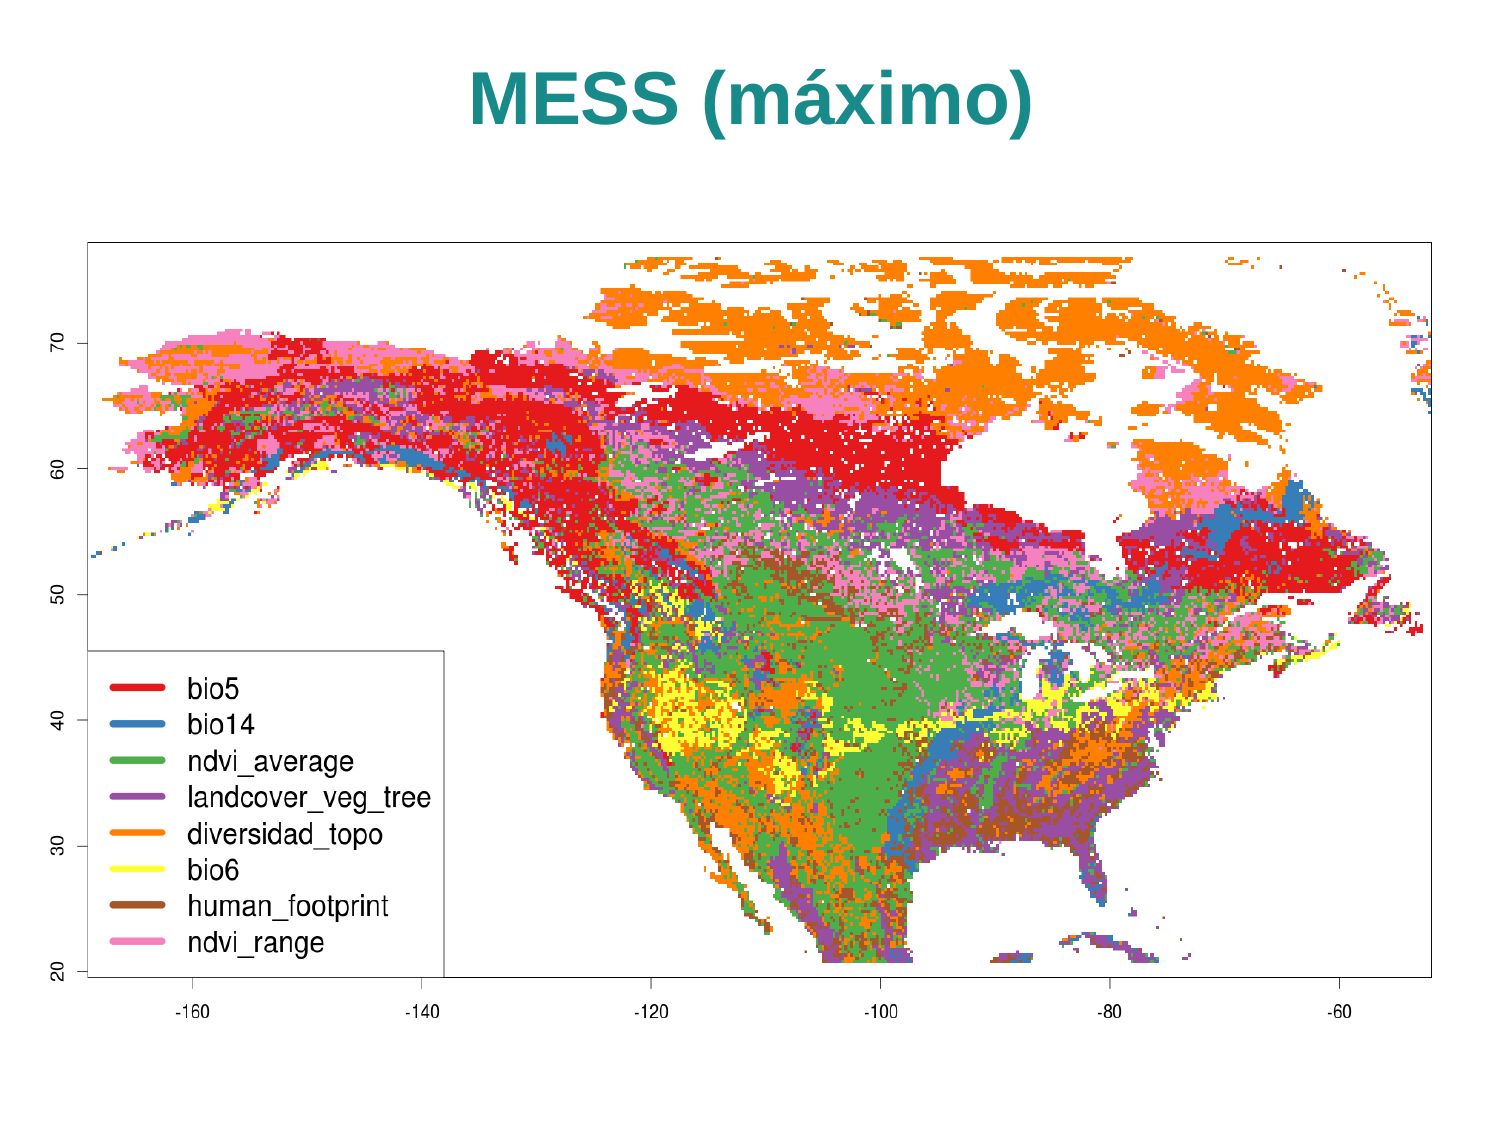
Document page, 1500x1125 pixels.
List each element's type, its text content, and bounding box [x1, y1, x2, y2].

title MESS (máximo) [114, 49, 1390, 149]
picture [26, 231, 1440, 1034]
